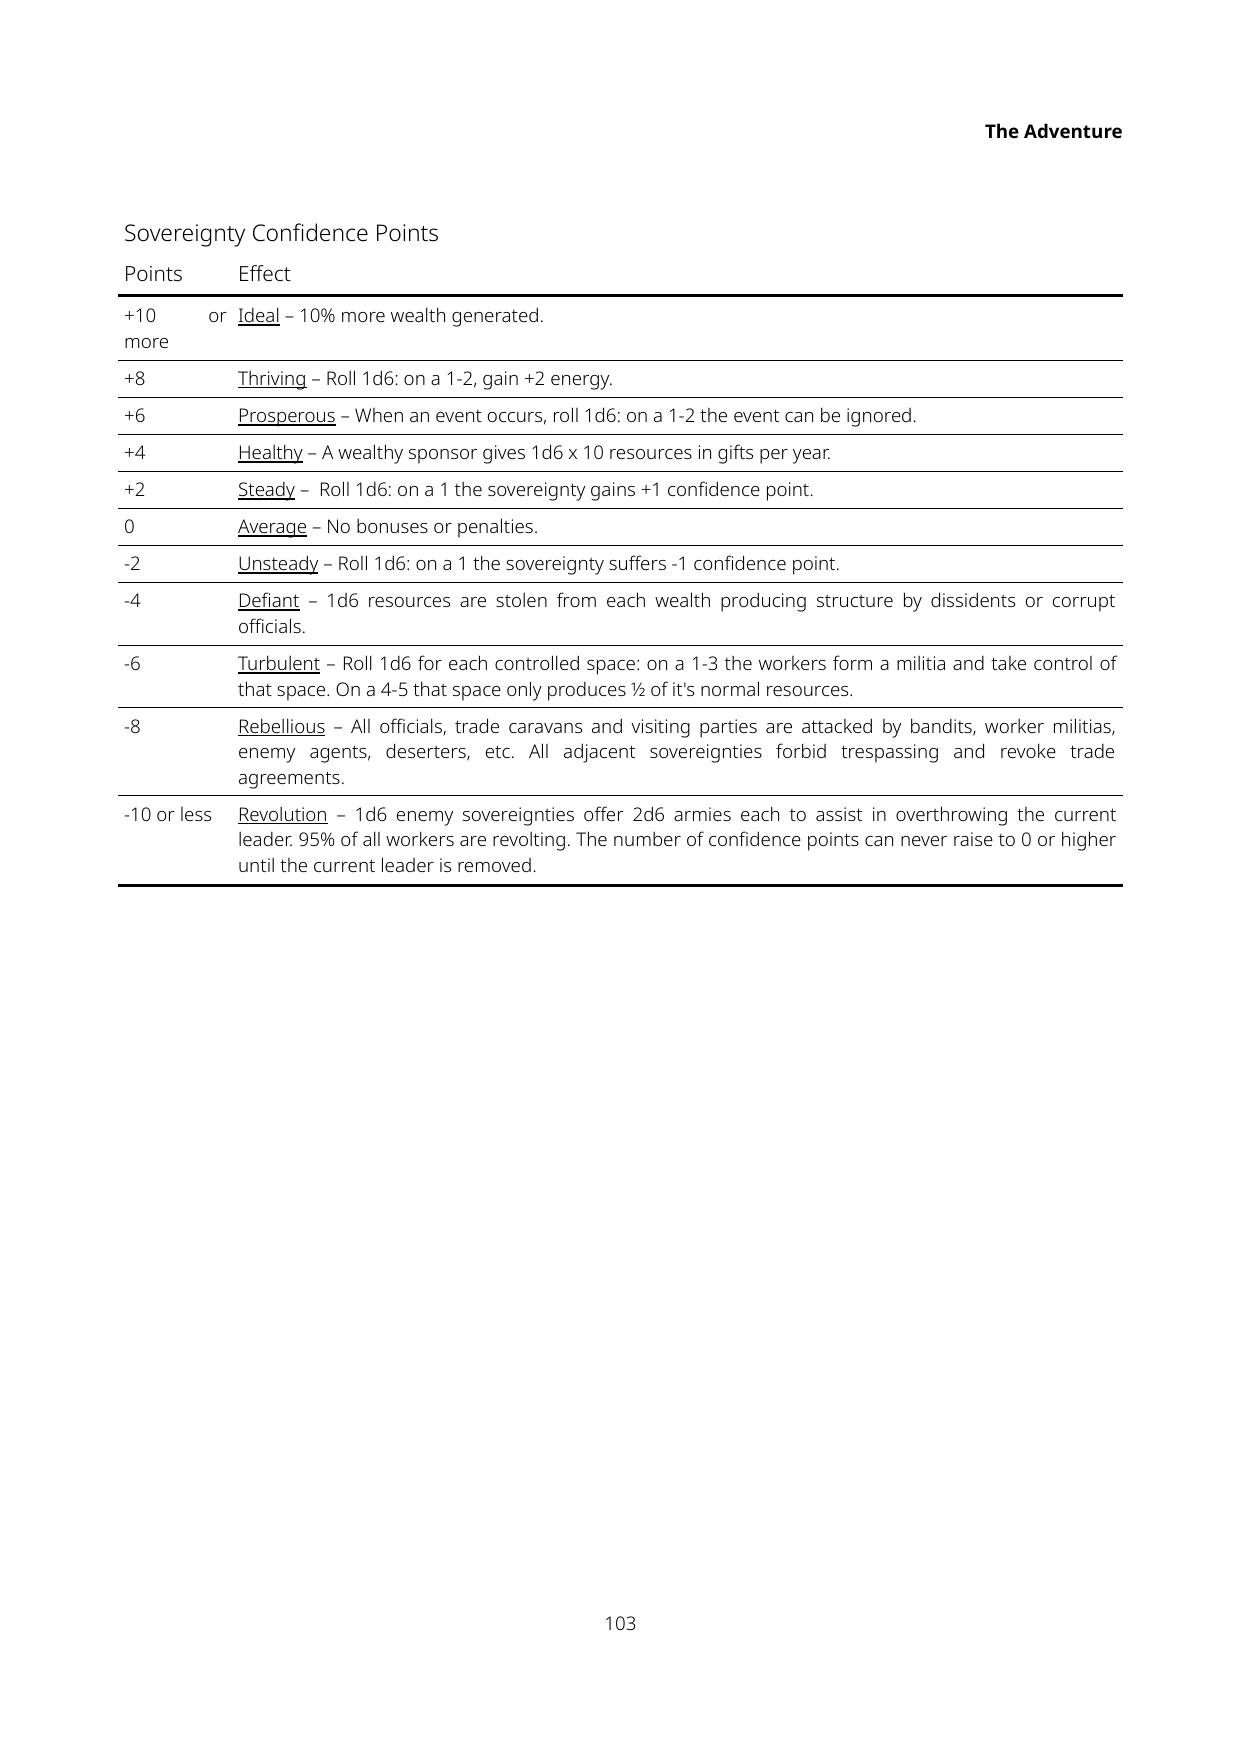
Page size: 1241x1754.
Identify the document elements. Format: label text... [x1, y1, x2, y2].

table_cell Ideal – 10% more wealth generated. [232, 297, 1123, 359]
table_cell Turbulent – Roll 1d6 for each controlled space: on a 1-3 the workers form a militia and take control of that space. On a 4-5 that space only produces ½ of it's normal resources. [232, 646, 1123, 707]
table_cell +6 [118, 398, 232, 434]
table_cell Points [118, 254, 232, 294]
table_cell Prosperous – When an event occurs, roll 1d6: on a 1-2 the event can be ignored. [232, 398, 1123, 434]
table_cell -8 [118, 708, 232, 795]
table_cell +8 [118, 361, 232, 397]
table_cell -10 or less [118, 796, 232, 883]
table_cell Revolution – 1d6 enemy sovereignties offer 2d6 armies each to assist in overthrowing the current leader. 95% of all workers are revolting. The number of confidence points can never raise to 0 or higher until the current leader is removed. [232, 796, 1123, 883]
table_cell Thriving – Roll 1d6: on a 1-2, gain +2 energy. [232, 361, 1123, 397]
table_cell -6 [118, 646, 232, 707]
table_cell +2 [118, 472, 232, 508]
table_cell +4 [118, 435, 232, 471]
table_cell 0 [118, 509, 232, 545]
table_header Sovereignty Confidence Points [118, 211, 1123, 254]
table_cell Unsteady – Roll 1d6: on a 1 the sovereignty suffers -1 confidence point. [232, 546, 1123, 582]
table_cell Defiant – 1d6 resources are stolen from each wealth producing structure by dissidents or corrupt officials. [232, 583, 1123, 644]
table_cell -2 [118, 546, 232, 582]
table_cell Rebellious – All officials, trade caravans and visiting parties are attacked by bandits, worker militias, enemy agents, deserters, etc. All adjacent sovereignties forbid trespassing and revoke trade agreements. [232, 708, 1123, 795]
table_cell -4 [118, 583, 232, 644]
table_cell Effect [232, 254, 1123, 294]
table_cell Average – No bonuses or penalties. [232, 509, 1123, 545]
table_cell Healthy – A wealthy sponsor gives 1d6 x 10 resources in gifts per year. [232, 435, 1123, 471]
table_cell +10 or more [118, 297, 232, 359]
table_cell Steady – Roll 1d6: on a 1 the sovereignty gains +1 confidence point. [232, 472, 1123, 508]
